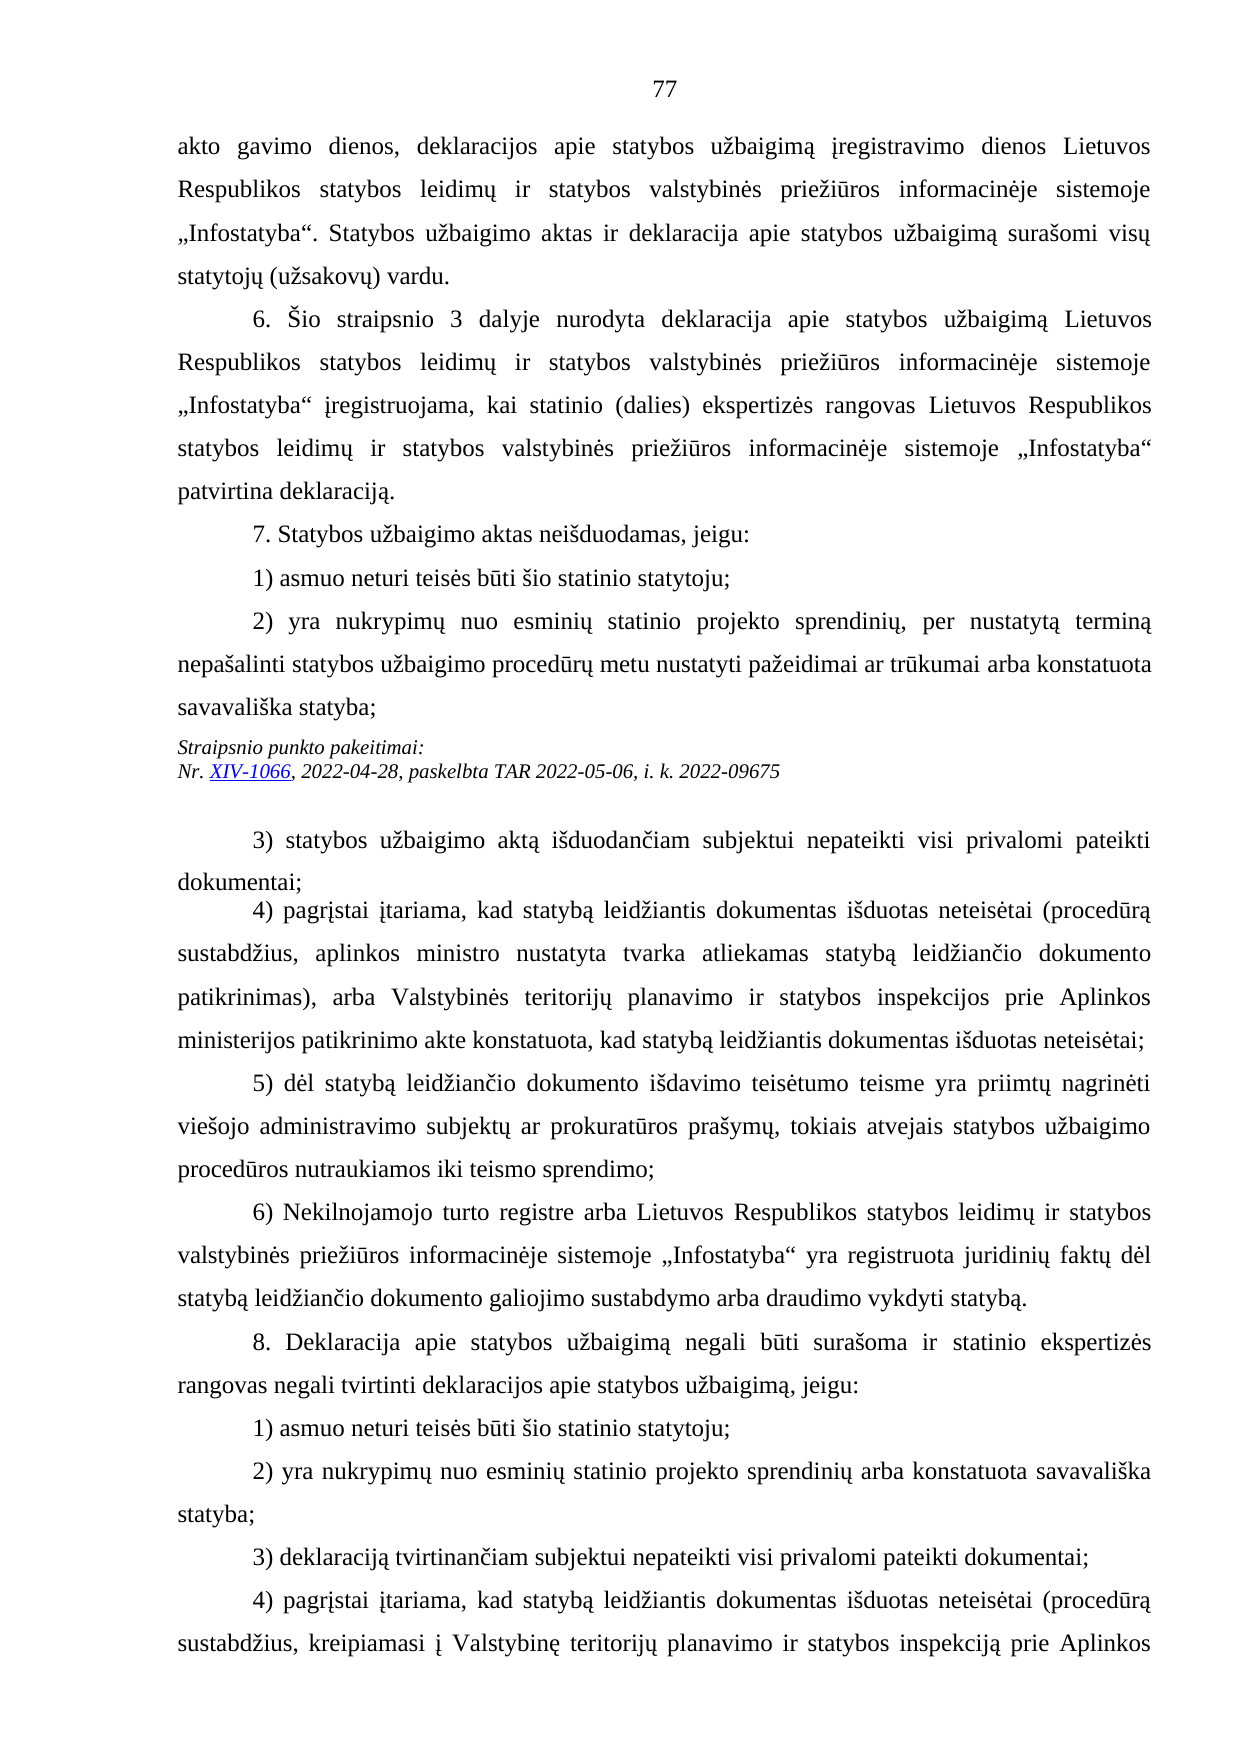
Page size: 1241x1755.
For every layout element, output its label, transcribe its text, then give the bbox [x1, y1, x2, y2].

text Straipsnio punkto pakeitimai: [177, 735, 1152, 759]
text Nr. XIV-1066, 2022-04-28, paskelbta TAR 2022-05-06, i. k. 2022-09675 [177, 759, 1152, 783]
text 6) Nekilnojamojo turto registre arba Lietuvos Respublikos statybos leidimų ir statybos valstybinės priežiūros informacinėje sistemoje „Infostatyba“ yra registruota juridinių faktų dėl statybą leidžiančio dokumento galiojimo sustabdymo arba draudimo vykdyti statybą. [177, 1197, 1152, 1312]
text 4) pagrįstai įtariama, kad statybą leidžiantis dokumentas išduotas neteisėtai (procedūrą sustabdžius, kreipiamasi į Valstybinę teritorijų planavimo ir statybos inspekciją prie Aplinkos [177, 1585, 1152, 1657]
text 7. Statybos užbaigimo aktas neišduodamas, jeigu: [177, 519, 1152, 548]
text 2) yra nukrypimų nuo esminių statinio projekto sprendinių arba konstatuota savavališka statyba; [177, 1456, 1152, 1528]
text 3) deklaraciją tvirtinančiam subjektui nepateikti visi privalomi pateikti dokumentai; [177, 1542, 1152, 1571]
text 3) statybos užbaigimo aktą išduodančiam subjektui nepateikti visi privalomi pateikti dokumentai; [177, 812, 1152, 895]
text 2) yra nukrypimų nuo esminių statinio projekto sprendinių, per nustatytą terminą nepašalinti statybos užbaigimo procedūrų metu nustatyti pažeidimai ar trūkumai arba konstatuota savavališka statyba; [177, 606, 1152, 721]
text 1) asmuo neturi teisės būti šio statinio statytoju; [177, 563, 1152, 591]
text 4) pagrįstai įtariama, kad statybą leidžiantis dokumentas išduotas neteisėtai (procedūrą sustabdžius, aplinkos ministro nustatyta tvarka atliekamas statybą leidžiančio dokumento patikrinimas), arba Valstybinės teritorijų planavimo ir statybos inspekcijos prie Aplinkos ministerijos patikrinimo akte konstatuota, kad statybą leidžiantis dokumentas išduotas neteisėtai; [177, 895, 1152, 1053]
text 6. Šio straipsnio 3 dalyje nurodyta deklaracija apie statybos užbaigimą Lietuvos Respublikos statybos leidimų ir statybos valstybinės priežiūros informacinėje sistemoje „Infostatyba“ įregistruojama, kai statinio (dalies) ekspertizės rangovas Lietuvos Respublikos statybos leidimų ir statybos valstybinės priežiūros informacinėje sistemoje „Infostatyba“ patvirtina deklaraciją. [177, 304, 1152, 505]
text 8. Deklaracija apie statybos užbaigimą negali būti surašoma ir statinio ekspertizės rangovas negali tvirtinti deklaracijos apie statybos užbaigimą, jeigu: [177, 1327, 1152, 1398]
text 1) asmuo neturi teisės būti šio statinio statytoju; [177, 1413, 1152, 1442]
text akto gavimo dienos, deklaracijos apie statybos užbaigimą įregistravimo dienos Lietuvos Respublikos statybos leidimų ir statybos valstybinės priežiūros informacinėje sistemoje „Infostatyba“. Statybos užbaigimo aktas ir deklaracija apie statybos užbaigimą surašomi visų statytojų (užsakovų) vardu. [177, 131, 1152, 289]
text 5) dėl statybą leidžiančio dokumento išdavimo teisėtumo teisme yra priimtų nagrinėti viešojo administravimo subjektų ar prokuratūros prašymų, tokiais atvejais statybos užbaigimo procedūros nutraukiamos iki teismo sprendimo; [177, 1068, 1152, 1183]
